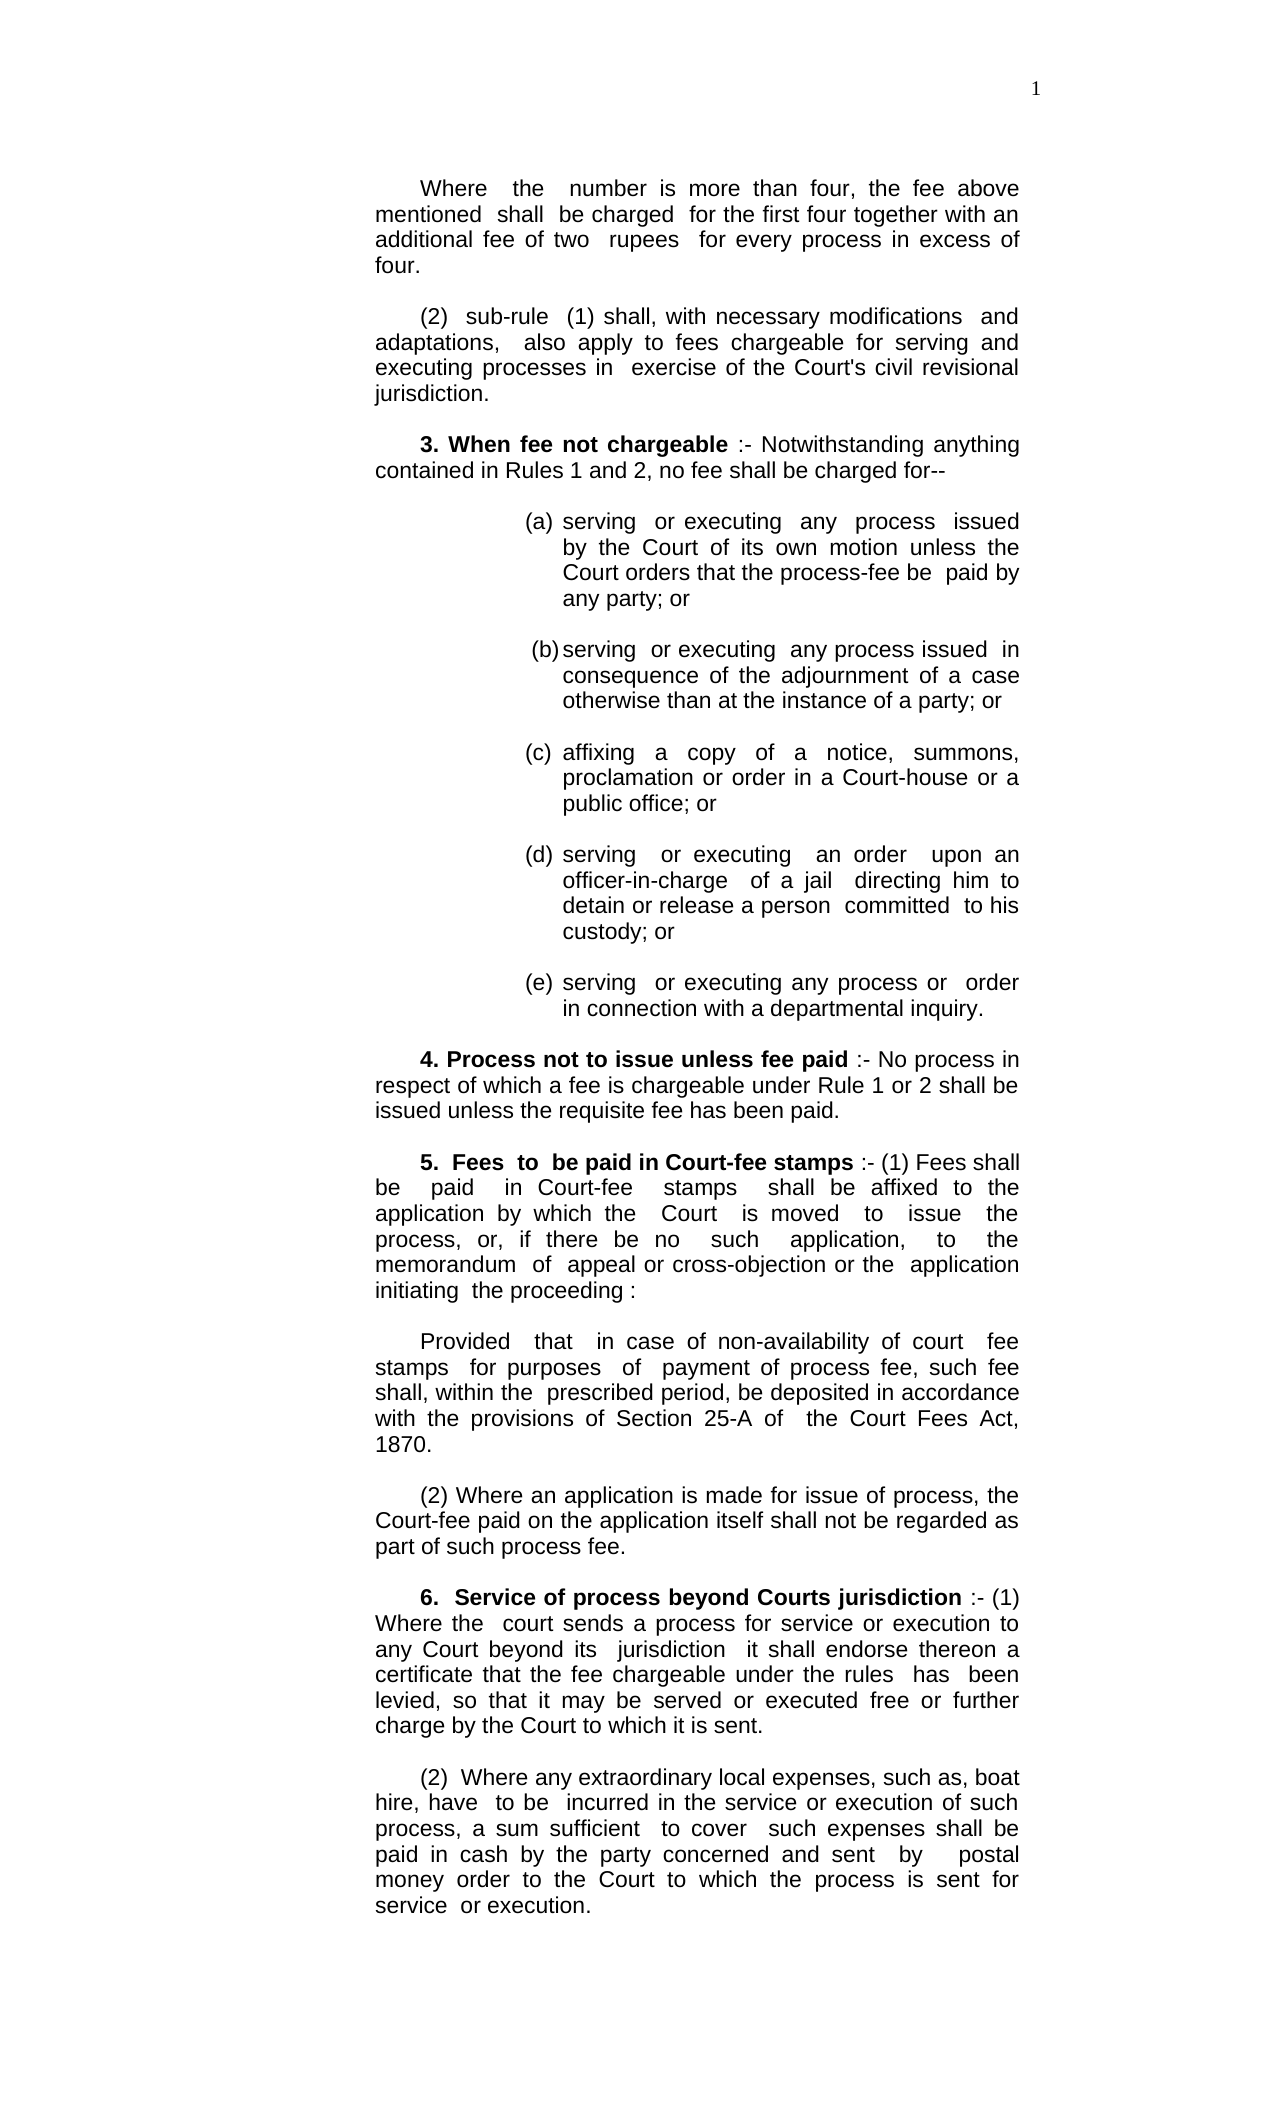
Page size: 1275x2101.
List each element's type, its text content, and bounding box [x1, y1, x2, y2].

text 6. Service of process beyond Courts jurisdiction :- (1) Where the court sends a process for service or execution to any Court beyond its jurisdiction it shall endorse thereon a certificate that the fee chargeable under the rules has been levied, so that it may be served or executed free or further charge by the Court to which it is sent. [375, 1585, 1020, 1739]
text (2) Where an application is made for issue of process, the Court-fee paid on the application itself shall not be regarded as part of such process fee. [375, 1482, 1020, 1559]
text Provided that in case of non-availability of court fee stamps for purposes of payment of process fee, such fee shall, within the prescribed period, be deposited in accordance with the provisions of Section 25-A of the Court Fees Act, 1870. [375, 1329, 1020, 1457]
text (2) Where any extraordinary local expenses, such as, boat hire, have to be incurred in the service or execution of such process, a sum sufficient to cover such expenses shall be paid in cash by the party concerned and sent by postal money order to the Court to which the process is sent for service or execution. [375, 1764, 1020, 1918]
text (a) serving or executing any process issued by the Court of its own motion unless the Court orders that the process-fee be paid by any party; or [525, 509, 1020, 611]
text (b) serving or executing any process issued in consequence of the adjournment of a case otherwise than at the instance of a party; or [525, 637, 1020, 714]
text 3. When fee not chargeable :- Notwithstanding anything contained in Rules 1 and 2, no fee shall be charged for-- [375, 432, 1020, 483]
text (c) affixing a copy of a notice, summons, proclamation or order in a Court-house or a public office; or [525, 739, 1020, 816]
text Where the number is more than four, the fee above mentioned shall be charged for the first four together with an additional fee of two rupees for every process in excess of four. [375, 176, 1020, 278]
text (e) serving or executing any process or order in connection with a departmental inquiry. [525, 970, 1020, 1021]
text 4. Process not to issue unless fee paid :- No process in respect of which a fee is chargeable under Rule 1 or 2 shall be issued unless the requisite fee has been paid. [375, 1047, 1020, 1124]
text 5. Fees to be paid in Court-fee stamps :- (1) Fees shall be paid in Court-fee stamps shall be affixed to the application by which the Court is moved to issue the process, or, if there be no such application, to the memorandum of appeal or cross-objection or the application initiating the proceeding : [375, 1149, 1020, 1303]
text (d) serving or executing an order upon an officer-in-charge of a jail directing him to detain or release a person committed to his custody; or [525, 842, 1020, 944]
text (2) sub-rule (1) shall, with necessary modifications and adaptations, also apply to fees chargeable for serving and executing processes in exercise of the Court's civil revisional jurisdiction. [375, 304, 1020, 406]
